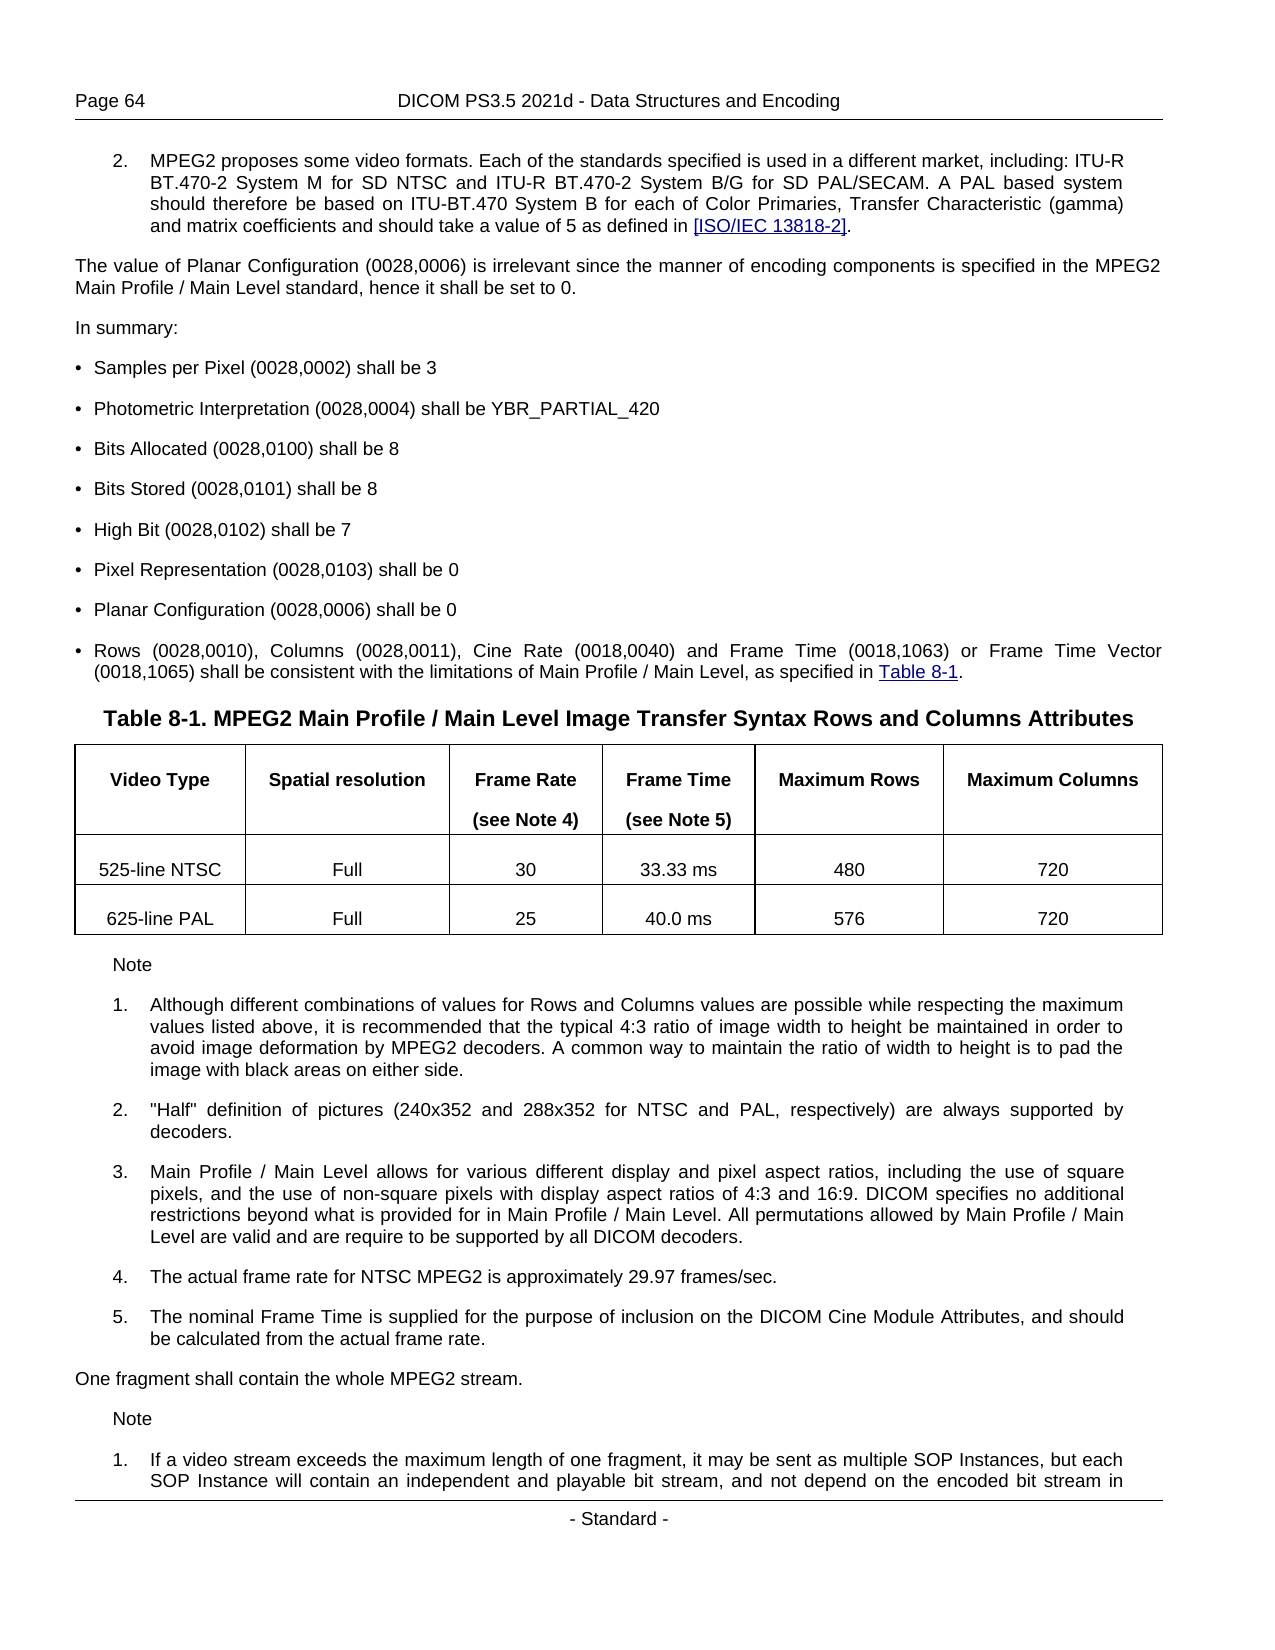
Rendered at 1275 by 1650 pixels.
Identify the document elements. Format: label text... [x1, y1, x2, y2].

table_cell 30 [450, 835, 602, 884]
table_cell 25 [450, 885, 602, 934]
text • Samples per Pixel (0028,0002) shall be 3 [75, 357, 1162, 379]
text In summary: [75, 317, 1162, 338]
text Table 8-1. MPEG2 Main Profile / Main Level Image Transfer Syntax Rows and Columns Attributes [75, 705, 1162, 731]
text 2. "Half" definition of pictures (240x352 and 288x352 for NTSC and PAL, respectively) are always supported by decoders. [112, 1099, 1125, 1142]
table_header Frame Rate (see Note 4) [450, 745, 602, 834]
text • Rows (0028,0010), Columns (0028,0011), Cine Rate (0018,0040) and Frame Time (0018,1063) or Frame Time Vector (0018,1065) shall be consistent with the limitations of Main Profile / Main Level, as specified in Table 8-1. [75, 639, 1162, 682]
text 4. The actual frame rate for NTSC MPEG2 is approximately 29.97 frames/sec. [112, 1266, 1125, 1287]
text • High Bit (0028,0102) shall be 7 [75, 518, 1162, 540]
text The value of Planar Configuration (0028,0006) is irrelevant since the manner of encoding components is specified in the MPEG2 Main Profile / Main Level standard, hence it shall be set to 0. [75, 255, 1162, 298]
table_cell 720 [944, 885, 1162, 934]
table_cell 33.33 ms [603, 835, 754, 884]
text • Bits Stored (0028,0101) shall be 8 [75, 478, 1162, 500]
text • Photometric Interpretation (0028,0004) shall be YBR_PARTIAL_420 [75, 397, 1162, 419]
text • Planar Configuration (0028,0006) shall be 0 [75, 599, 1162, 621]
table_cell 625-line PAL [76, 885, 245, 934]
text 1. Although different combinations of values for Rows and Columns values are possible while respecting the maximum values listed above, it is recommended that the typical 4:3 ratio of image width to height be maintained in order to avoid image deformation by MPEG2 decoders. A common way to maintain the ratio of width to height is to pad the image with black areas on either side. [112, 994, 1125, 1080]
text 2. MPEG2 proposes some video formats. Each of the standards specified is used in a different market, including: ITU-R BT.470-2 System M for SD NTSC and ITU-R BT.470-2 System B/G for SD PAL/SECAM. A PAL based system should therefore be based on ITU-BT.470 System B for each of Color Primaries, Transfer Characteristic (gamma) and matrix coefficients and should take a value of 5 as defined in [ISO/IEC 13818-2]. [112, 150, 1125, 236]
text 3. Main Profile / Main Level allows for various different display and pixel aspect ratios, including the use of square pixels, and the use of non-square pixels with display aspect ratios of 4:3 and 16:9. DICOM specifies no additional restrictions beyond what is provided for in Main Profile / Main Level. All permutations allowed by Main Profile / Main Level are valid and are require to be supported by all DICOM decoders. [112, 1161, 1125, 1247]
table_header Maximum Columns [944, 745, 1162, 834]
text Note [112, 1408, 1125, 1430]
table_cell Full [246, 885, 449, 934]
text • Bits Allocated (0028,0100) shall be 8 [75, 438, 1162, 459]
text 1. If a video stream exceeds the maximum length of one fragment, it may be sent as multiple SOP Instances, but each SOP Instance will contain an independent and playable bit stream, and not depend on the encoded bit stream in [112, 1448, 1125, 1492]
table_cell 720 [944, 835, 1162, 884]
table_header Spatial resolution [246, 745, 449, 834]
table_cell Full [246, 835, 449, 884]
table_cell 40.0 ms [603, 885, 754, 934]
text 5. The nominal Frame Time is supplied for the purpose of inclusion on the DICOM Cine Module Attributes, and should be calculated from the actual frame rate. [112, 1306, 1125, 1349]
text One fragment shall contain the whole MPEG2 stream. [75, 1368, 1162, 1389]
table_header Maximum Rows [756, 745, 943, 834]
table_header Frame Time (see Note 5) [603, 745, 754, 834]
text Note [112, 953, 1125, 975]
text • Pixel Representation (0028,0103) shall be 0 [75, 559, 1162, 580]
table_cell 525-line NTSC [76, 835, 245, 884]
table_cell 480 [756, 835, 943, 884]
table_header Video Type [76, 745, 245, 834]
table_cell 576 [756, 885, 943, 934]
